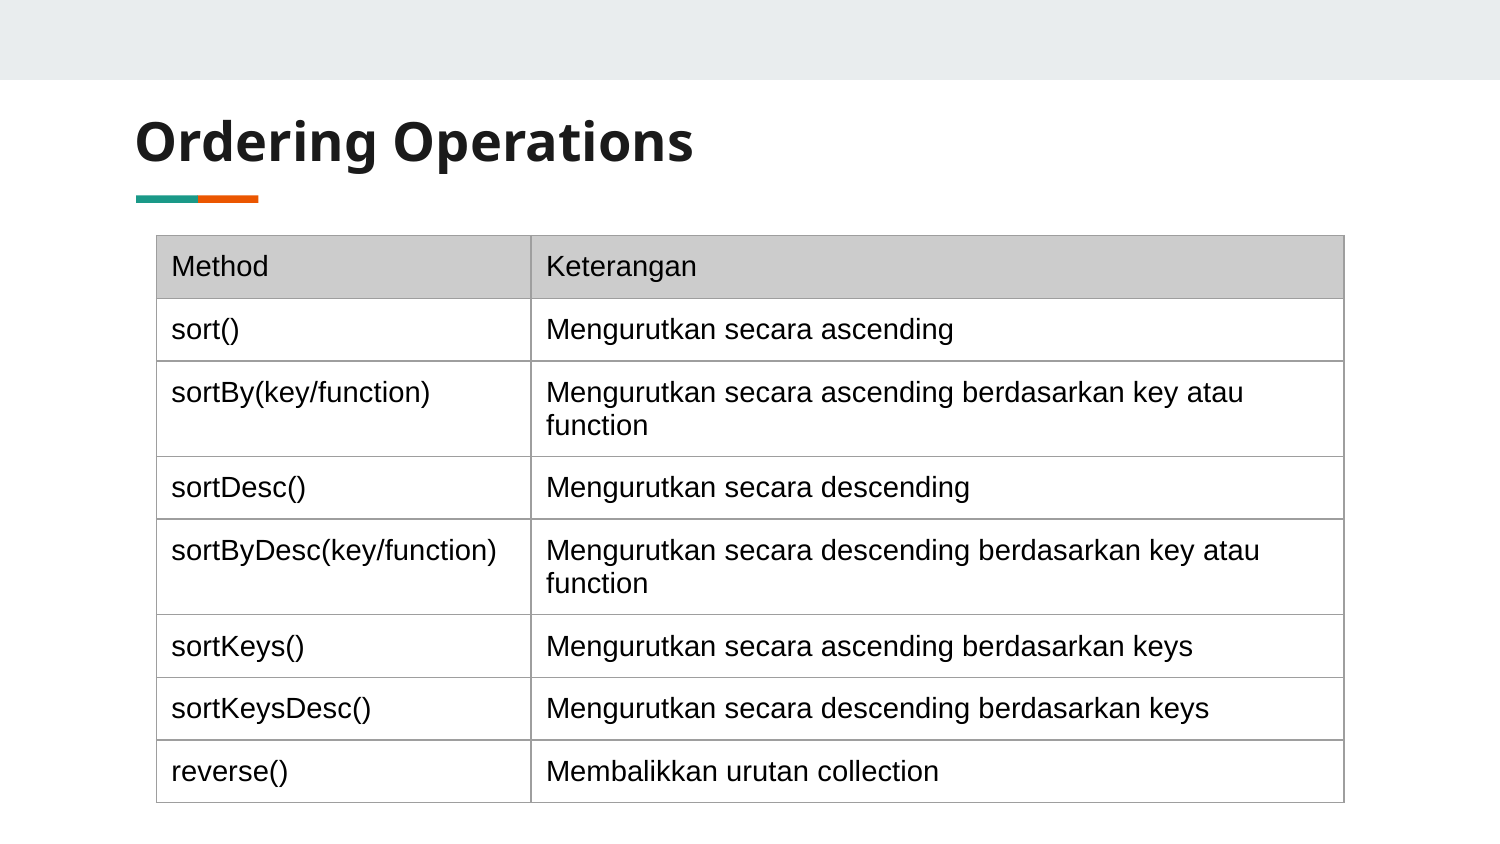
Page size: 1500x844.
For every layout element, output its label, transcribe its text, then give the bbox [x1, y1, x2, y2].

title Ordering Operations [119, 92, 1381, 181]
table_cell sortKeysDesc() [157, 678, 530, 739]
table_cell Mengurutkan secara ascending berdasarkan key atau function [532, 362, 1343, 456]
table_header Method [157, 236, 530, 298]
table_cell Mengurutkan secara descending [532, 457, 1343, 518]
table_cell Mengurutkan secara descending berdasarkan key atau function [532, 520, 1343, 614]
table_cell sortKeys() [157, 615, 530, 677]
table_cell reverse() [157, 741, 530, 802]
table_cell Membalikkan urutan collection [532, 741, 1343, 802]
table_cell sort() [157, 299, 530, 360]
table_cell Mengurutkan secara ascending [532, 299, 1343, 360]
table_cell Mengurutkan secara descending berdasarkan keys [532, 678, 1343, 739]
table_cell Mengurutkan secara ascending berdasarkan keys [532, 615, 1343, 677]
table_cell sortByDesc(key/function) [157, 520, 530, 614]
table_cell sortBy(key/function) [157, 362, 530, 456]
table_cell sortDesc() [157, 457, 530, 518]
table_header Keterangan [532, 236, 1343, 298]
